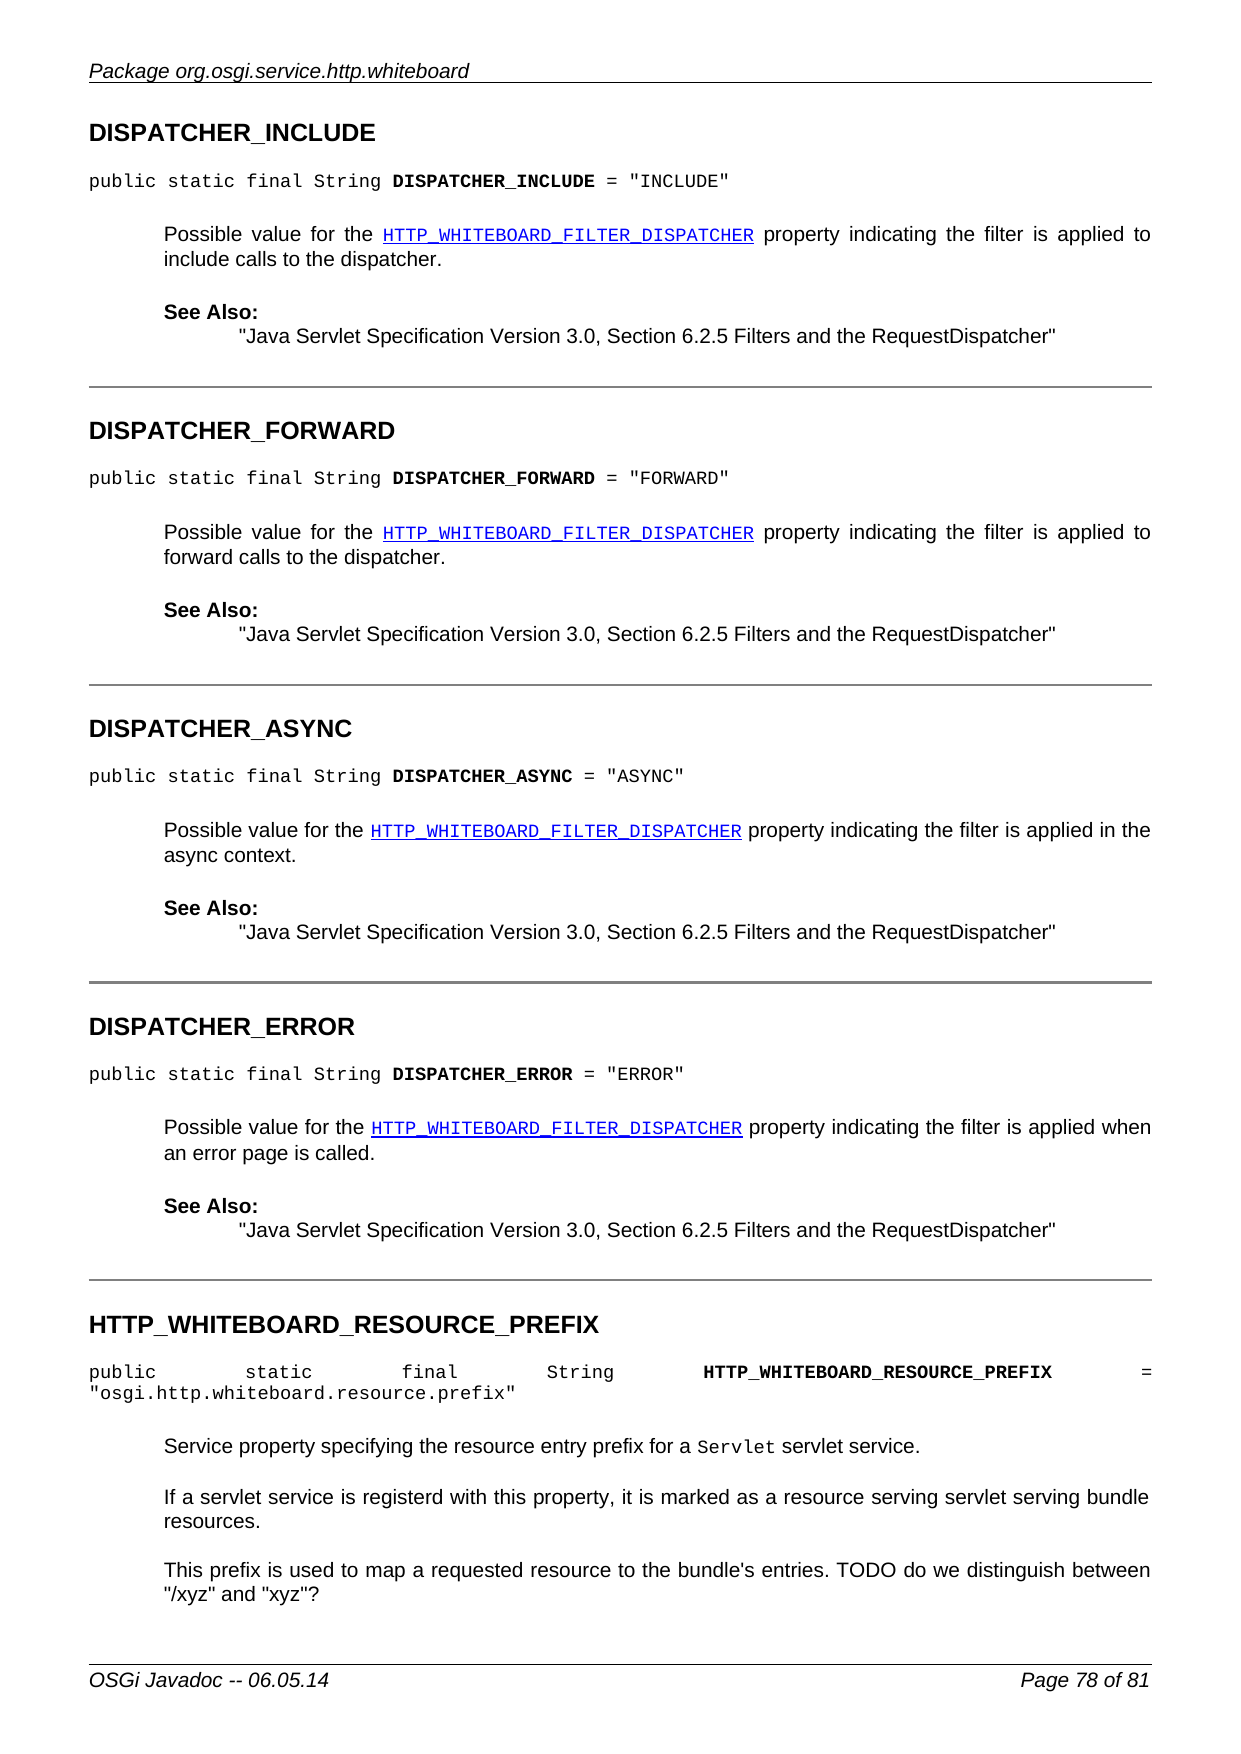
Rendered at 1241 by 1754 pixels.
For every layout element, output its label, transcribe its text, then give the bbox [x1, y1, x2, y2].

subtitle DISPATCHER_ASYNC [88, 714, 1152, 743]
text See Also: [163, 300, 1152, 324]
text Possible value for the HTTP_WHITEBOARD_FILTER_DISPATCHER property indicating the filter is applied to include calls to the dispatcher. [163, 222, 1152, 271]
text public static final String HTTP_WHITEBOARD_RESOURCE_PREFIX = "osgi.http.whiteboard.resource.prefix" [88, 1363, 1152, 1405]
text "Java Servlet Specification Version 3.0, Section 6.2.5 Filters and the RequestDispatcher" [238, 622, 1152, 646]
text See Also: [163, 1193, 1152, 1217]
text If a servlet service is registerd with this property, it is marked as a resource serving servlet serving bundle resources. [163, 1484, 1152, 1532]
text public static final String DISPATCHER_FORWARD = "FORWARD" [88, 469, 1152, 490]
text "Java Servlet Specification Version 3.0, Section 6.2.5 Filters and the RequestDispatcher" [238, 324, 1152, 348]
text public static final String DISPATCHER_ERROR = "ERROR" [88, 1065, 1152, 1086]
subtitle HTTP_WHITEBOARD_RESOURCE_PREFIX [88, 1310, 1152, 1338]
text public static final String DISPATCHER_ASYNC = "ASYNC" [88, 767, 1152, 788]
text See Also: [163, 896, 1152, 920]
text "Java Servlet Specification Version 3.0, Section 6.2.5 Filters and the RequestDispatcher" [238, 920, 1152, 944]
text This prefix is used to map a requested resource to the bundle's entries. TODO do we distinguish between "/xyz" and "xyz"? [163, 1557, 1152, 1605]
subtitle DISPATCHER_FORWARD [88, 416, 1152, 445]
subtitle DISPATCHER_INCLUDE [88, 118, 1152, 147]
text See Also: [163, 598, 1152, 622]
text Possible value for the HTTP_WHITEBOARD_FILTER_DISPATCHER property indicating the filter is applied in the async context. [163, 817, 1152, 867]
text Service property specifying the resource entry prefix for a Servlet servlet service. [163, 1434, 1152, 1459]
subtitle DISPATCHER_ERROR [88, 1012, 1152, 1041]
text public static final String DISPATCHER_INCLUDE = "INCLUDE" [88, 171, 1152, 193]
text Possible value for the HTTP_WHITEBOARD_FILTER_DISPATCHER property indicating the filter is applied when an error page is called. [163, 1115, 1152, 1164]
text "Java Servlet Specification Version 3.0, Section 6.2.5 Filters and the RequestDispatcher" [238, 1217, 1152, 1241]
text Possible value for the HTTP_WHITEBOARD_FILTER_DISPATCHER property indicating the filter is applied to forward calls to the dispatcher. [163, 519, 1152, 569]
